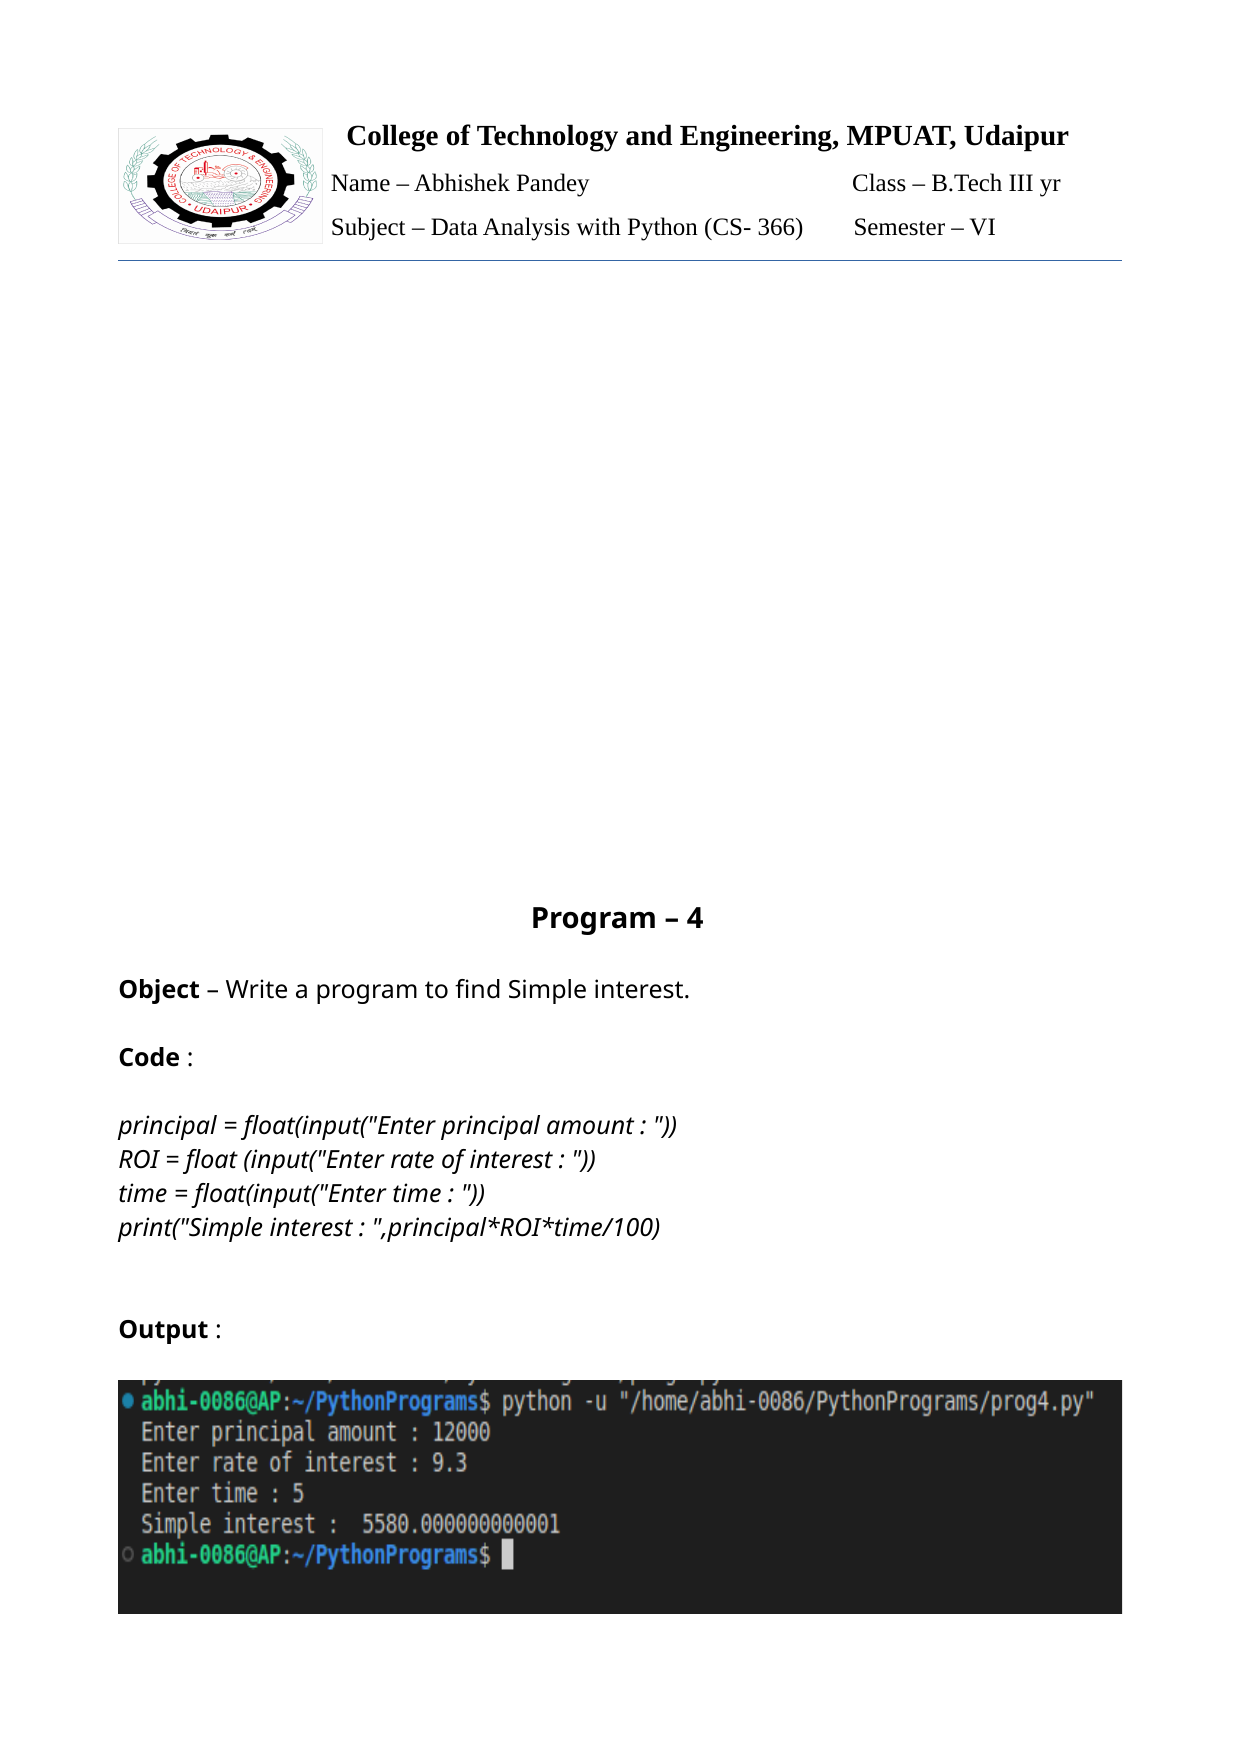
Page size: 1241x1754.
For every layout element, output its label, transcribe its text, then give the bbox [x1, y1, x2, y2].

text print("Simple interest : ",principal*ROI*time/100) [118, 1210, 1122, 1244]
text time = float(input("Enter time : ")) [118, 1176, 1122, 1210]
text ROI = float (input("Enter rate of interest : ")) [118, 1142, 1122, 1176]
picture [118, 128, 323, 244]
text Object – Write a program to find Simple interest. [118, 971, 1122, 1005]
text Program – 4 [118, 898, 1122, 937]
picture [118, 1380, 1123, 1614]
text Output : [118, 1312, 1122, 1346]
text Code : [118, 1039, 1122, 1073]
text principal = float(input("Enter principal amount : ")) [118, 1108, 1122, 1142]
